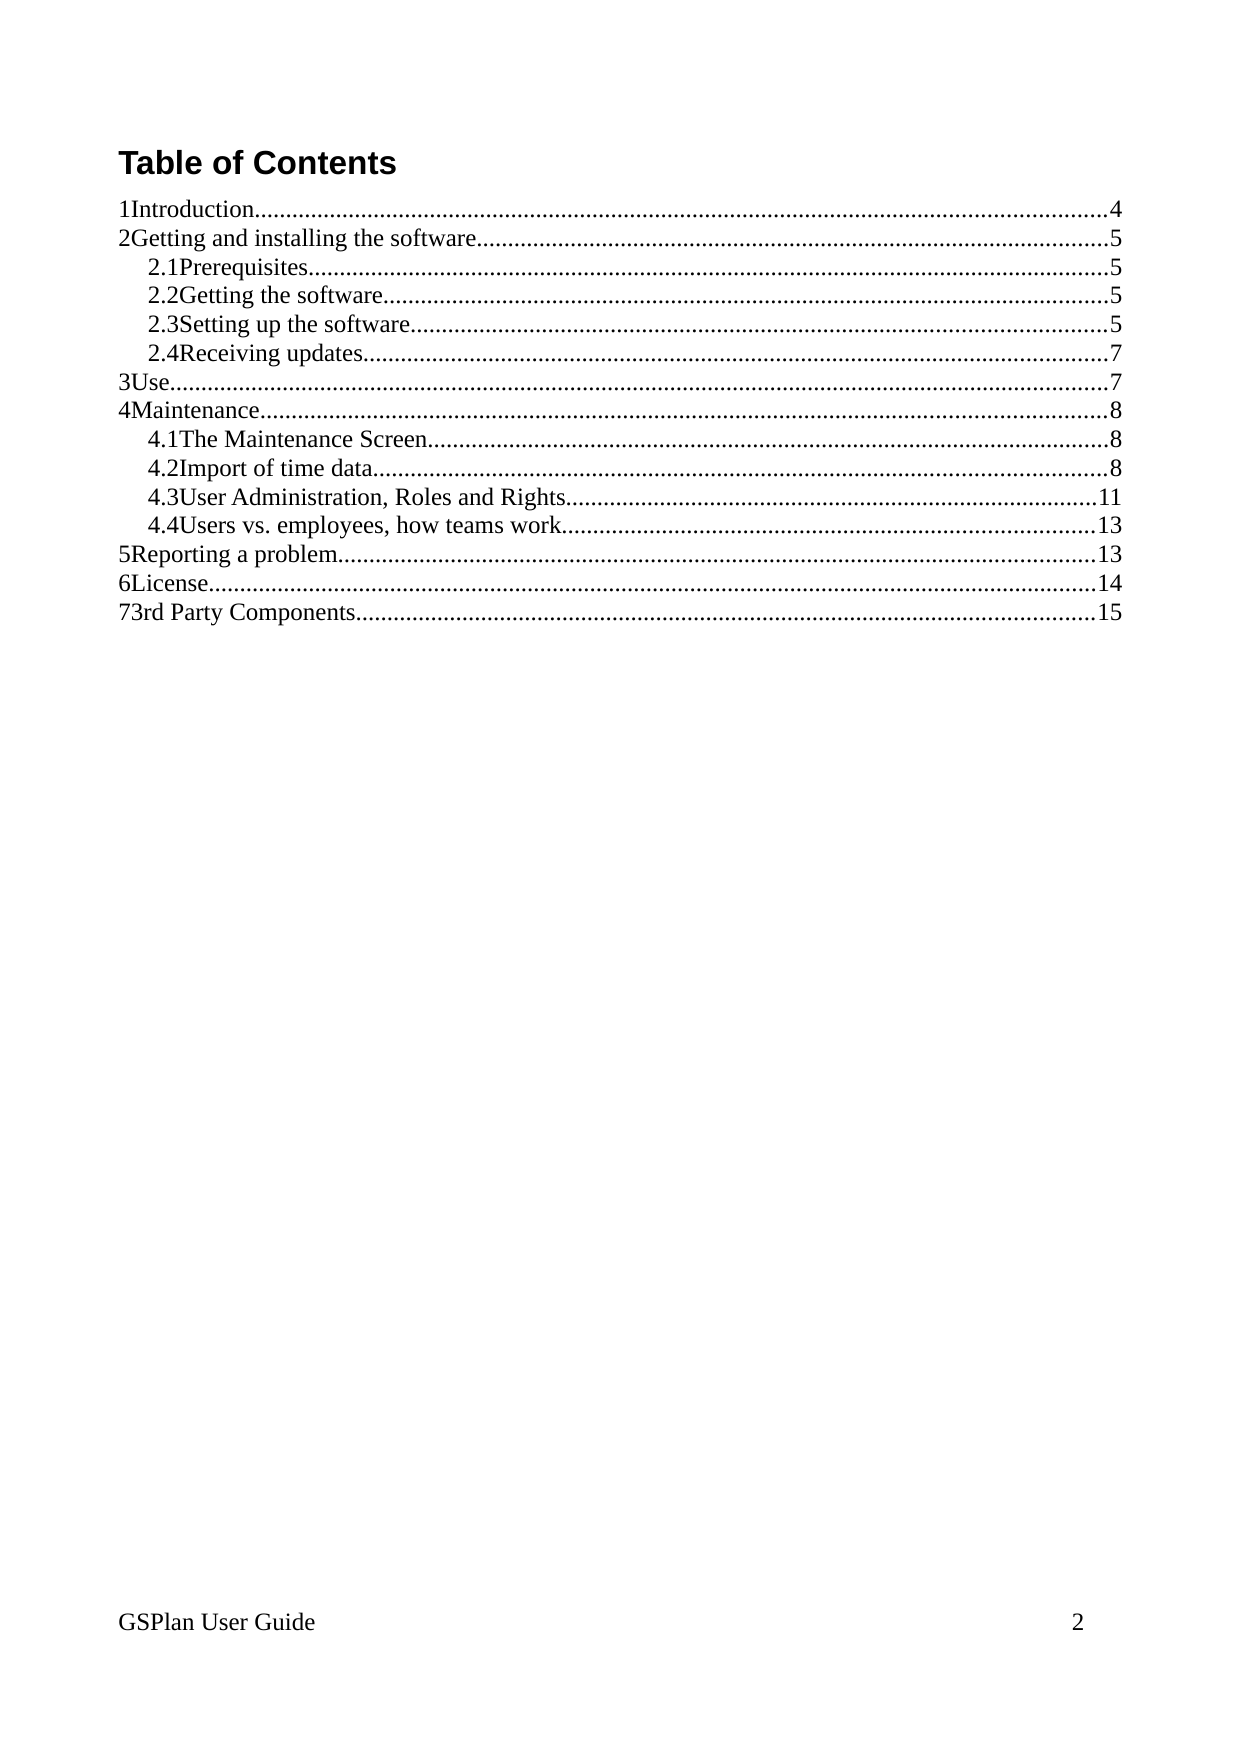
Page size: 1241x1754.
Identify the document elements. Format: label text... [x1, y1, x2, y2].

text 4.2Import of time data 8 [148, 453, 1122, 482]
text 2.1Prerequisites 5 [148, 252, 1122, 280]
subtitle Table of Contents [118, 143, 1122, 182]
text 4.1The Maintenance Screen 8 [148, 424, 1122, 453]
text 1Introduction 4 [118, 194, 1122, 223]
text 2.3Setting up the software 5 [148, 309, 1122, 338]
text 2Getting and installing the software 5 [118, 223, 1122, 252]
text 6License 14 [118, 568, 1122, 597]
text 5Reporting a problem 13 [118, 539, 1122, 568]
text 4.3User Administration, Roles and Rights 11 [148, 482, 1122, 510]
text 4.4Users vs. employees, how teams work 13 [148, 510, 1122, 539]
text 3Use 7 [118, 367, 1122, 395]
text 73rd Party Components 15 [118, 597, 1122, 625]
text 2.2Getting the software 5 [148, 280, 1122, 309]
text 4Maintenance 8 [118, 395, 1122, 424]
text 2.4Receiving updates 7 [148, 338, 1122, 367]
